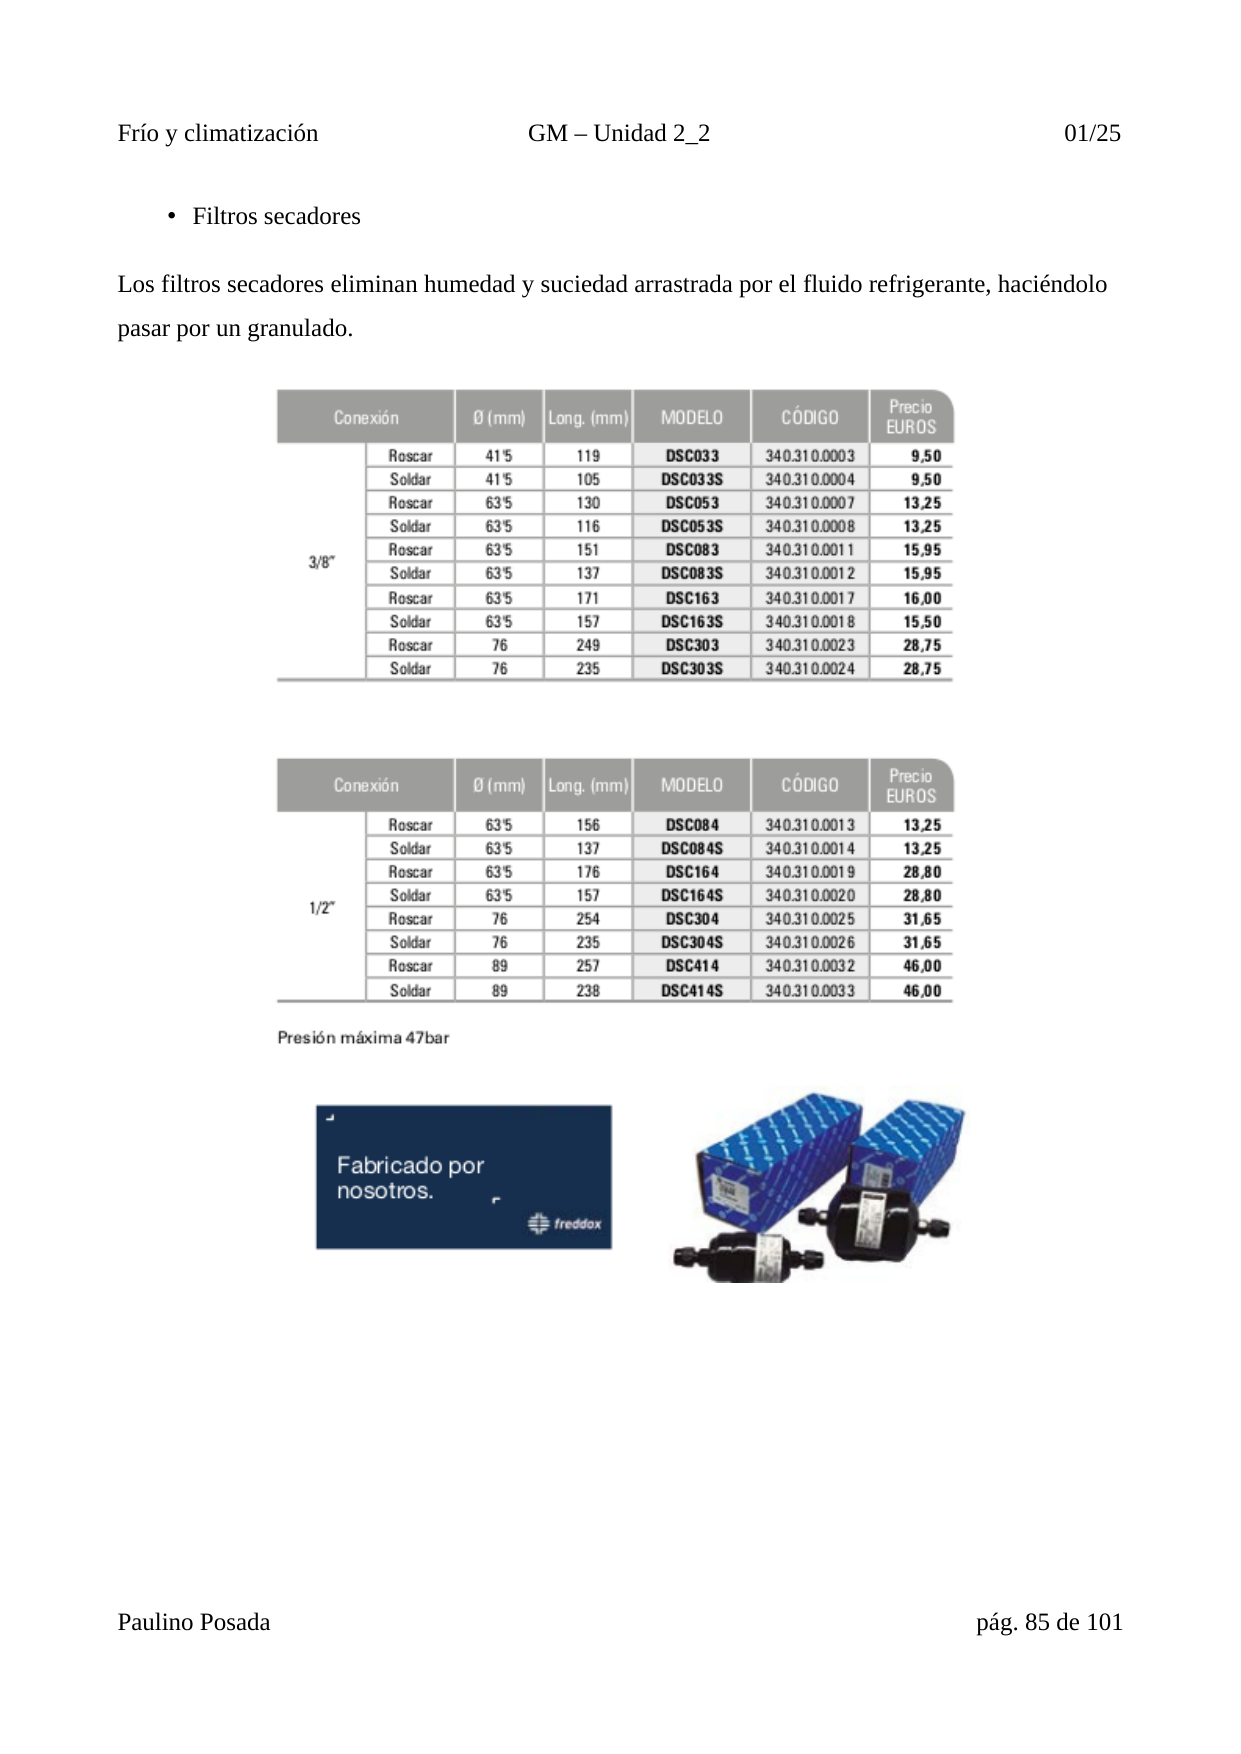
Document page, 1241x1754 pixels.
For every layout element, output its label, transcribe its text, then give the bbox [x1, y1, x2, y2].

text Los filtros secadores eliminan humedad y suciedad arrastrada por el fluido refrigerante, haciéndolo pasar por un granulado. [117, 269, 1123, 341]
list Filtros secadores [167, 201, 1123, 230]
picture [270, 368, 971, 1283]
